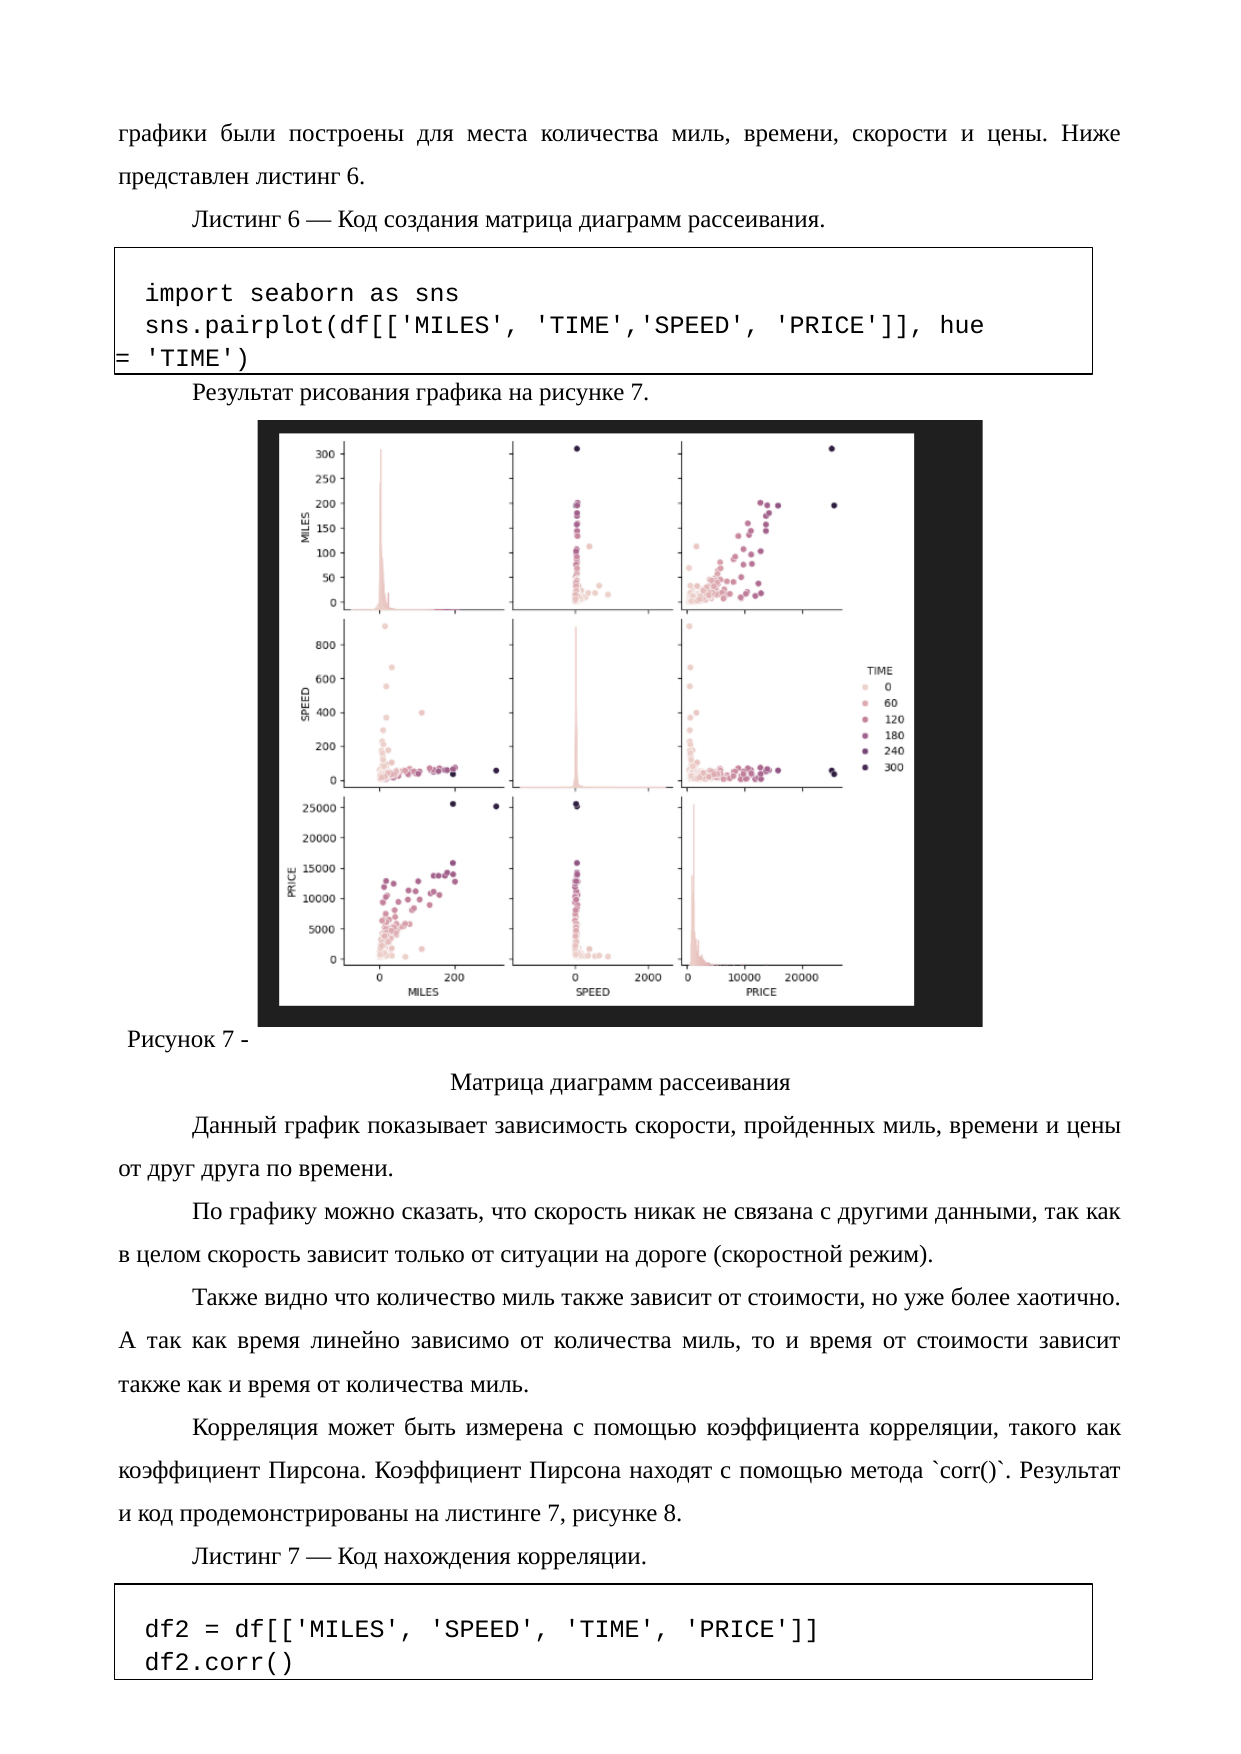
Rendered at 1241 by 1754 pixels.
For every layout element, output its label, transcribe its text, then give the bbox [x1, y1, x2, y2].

text Листинг 7 — Код нахождения корреляции. [118, 1541, 1122, 1570]
text Результат рисования графика на рисунке 7. [118, 377, 1122, 406]
text Также видно что количество миль также зависит от стоимости, но уже более хаотично. А так как время линейно зависимо от количества миль, то и время от стоимости зависит также как и время от количества миль. [118, 1282, 1122, 1397]
text Рисунок 7 - Матрица диаграмм рассеивания [118, 1024, 1122, 1096]
text Листинг 6 — Код создания матрица диаграмм рассеивания. [118, 204, 1122, 233]
text Корреляция может быть измерена с помощью коэффициента корреляции, такого как коэффициент Пирсона. Коэффициент Пирсона находят с помощью метода `corr()`. Результат и код продемонстрированы на листинге 7, рисунке 8. [118, 1412, 1122, 1527]
picture [257, 420, 983, 1027]
text графики были построены для места количества миль, времени, скорости и цены. Ниже представлен листинг 6. [118, 118, 1122, 190]
text По графику можно сказать, что скорость никак не связана с другими данными, так как в целом скорость зависит только от ситуации на дороге (скоростной режим). [118, 1196, 1122, 1268]
text Данный график показывает зависимость скорости, пройденных миль, времени и цены от друг друга по времени. [118, 1110, 1122, 1182]
